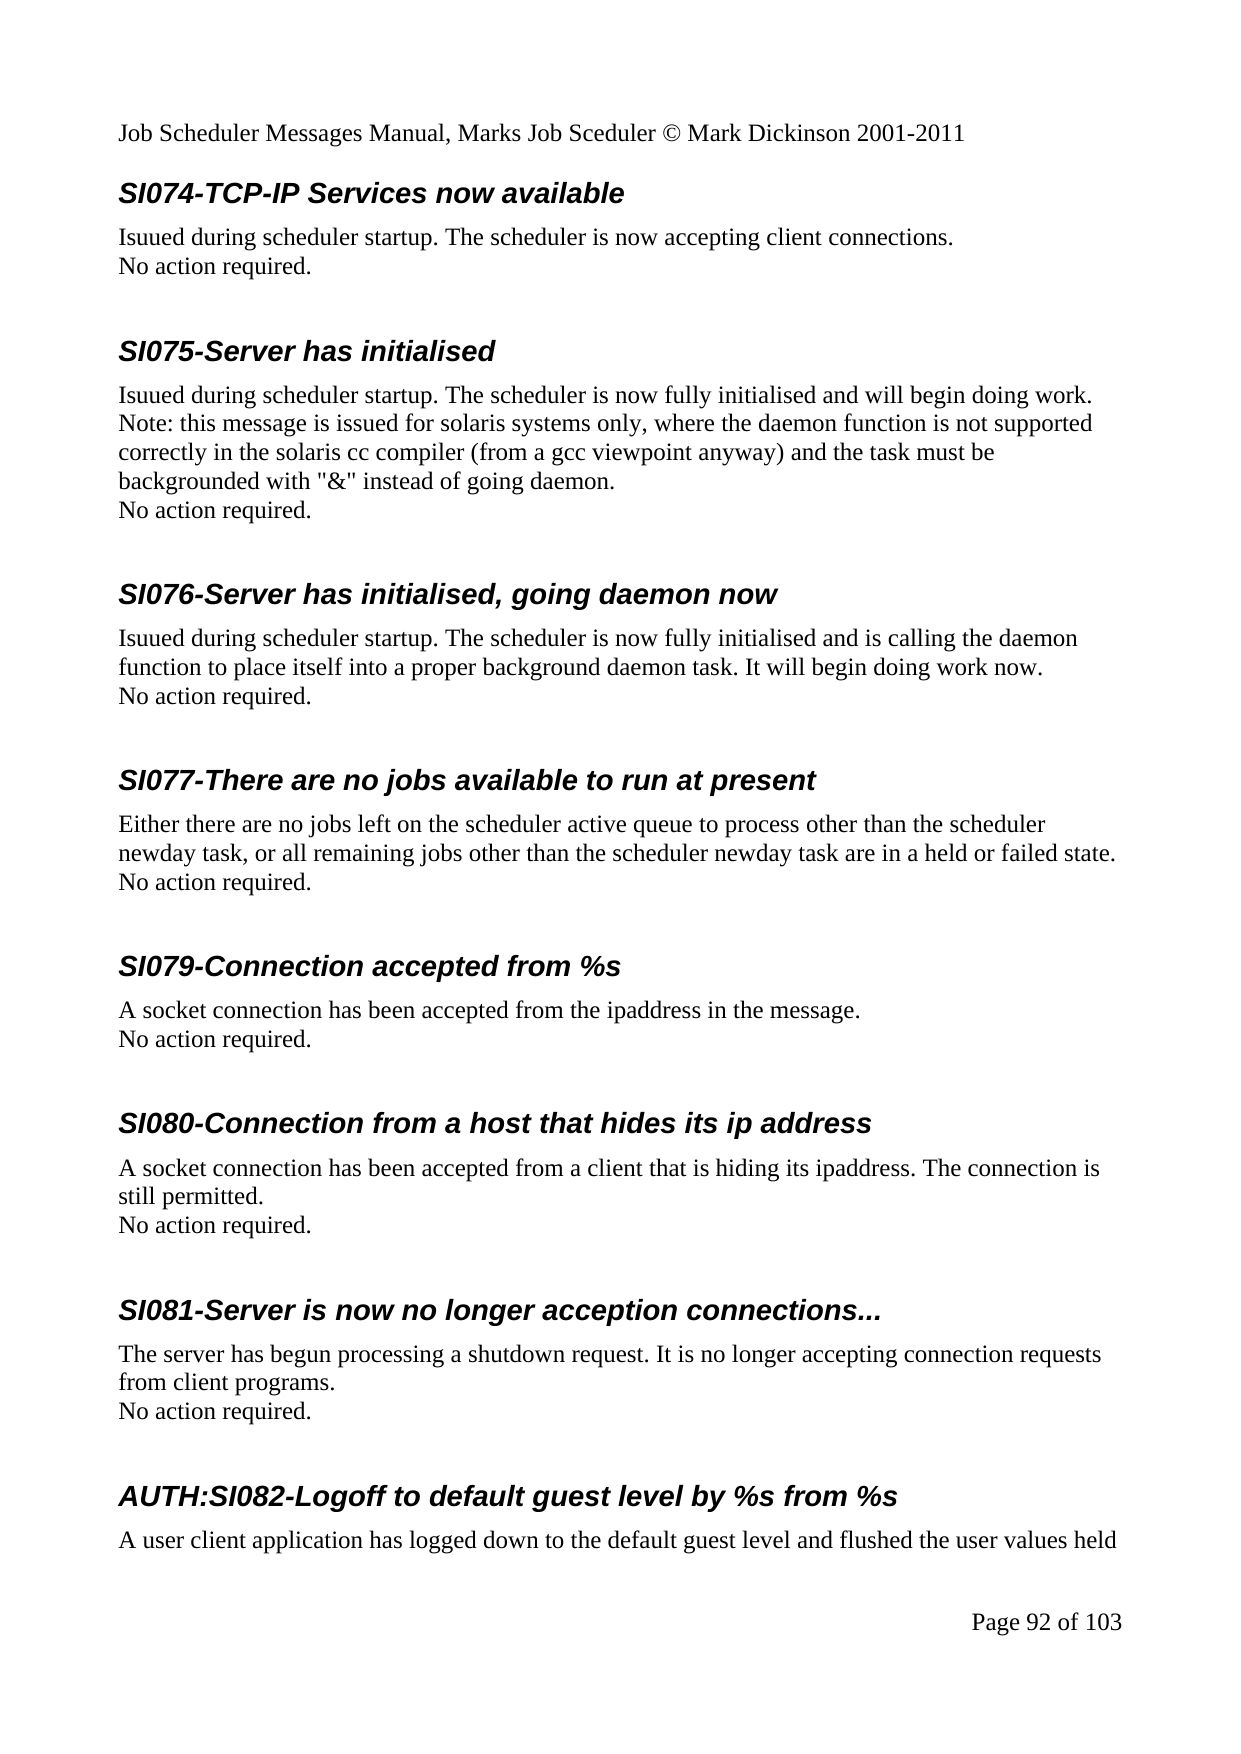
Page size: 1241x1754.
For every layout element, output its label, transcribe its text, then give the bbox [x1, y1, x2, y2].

text No action required. [118, 867, 1122, 896]
subtitle SI080-Connection from a host that hides its ip address [118, 1107, 1122, 1140]
text Isuued during scheduler startup. The scheduler is now accepting client connections. [118, 222, 1122, 251]
text A socket connection has been accepted from the ipaddress in the message. [118, 995, 1122, 1024]
subtitle AUTH:SI082-Logoff to default guest level by %s from %s [118, 1479, 1122, 1512]
text No action required. [118, 1210, 1122, 1239]
text Note: this message is issued for solaris systems only, where the daemon function is not supported correctly in the solaris cc compiler (from a gcc viewpoint anyway) and the task must be backgrounded with "&" instead of going daemon. [118, 408, 1122, 495]
text Isuued during scheduler startup. The scheduler is now fully initialised and is calling the daemon function to place itself into a proper background daemon task. It will begin doing work now. [118, 623, 1122, 681]
text Either there are no jobs left on the scheduler active queue to process other than the scheduler newday task, or all remaining jobs other than the scheduler newday task are in a held or failed state. [118, 809, 1122, 867]
text The server has begun processing a shutdown request. It is no longer accepting connection requests from client programs. [118, 1339, 1122, 1396]
subtitle SI081-Server is now no longer acception connections... [118, 1293, 1122, 1326]
subtitle SI076-Server has initialised, going daemon now [118, 577, 1122, 611]
text No action required. [118, 1396, 1122, 1425]
text A user client application has logged down to the default guest level and flushed the user values held [118, 1525, 1122, 1553]
text No action required. [118, 1024, 1122, 1053]
text No action required. [118, 251, 1122, 280]
subtitle SI079-Connection accepted from %s [118, 949, 1122, 983]
subtitle SI077-There are no jobs available to run at present [118, 763, 1122, 797]
text No action required. [118, 681, 1122, 709]
subtitle SI075-Server has initialised [118, 334, 1122, 367]
text A socket connection has been accepted from a client that is hiding its ipaddress. The connection is still permitted. [118, 1153, 1122, 1210]
subtitle SI074-TCP-IP Services now available [118, 176, 1122, 210]
text No action required. [118, 495, 1122, 523]
text Isuued during scheduler startup. The scheduler is now fully initialised and will begin doing work. [118, 380, 1122, 408]
